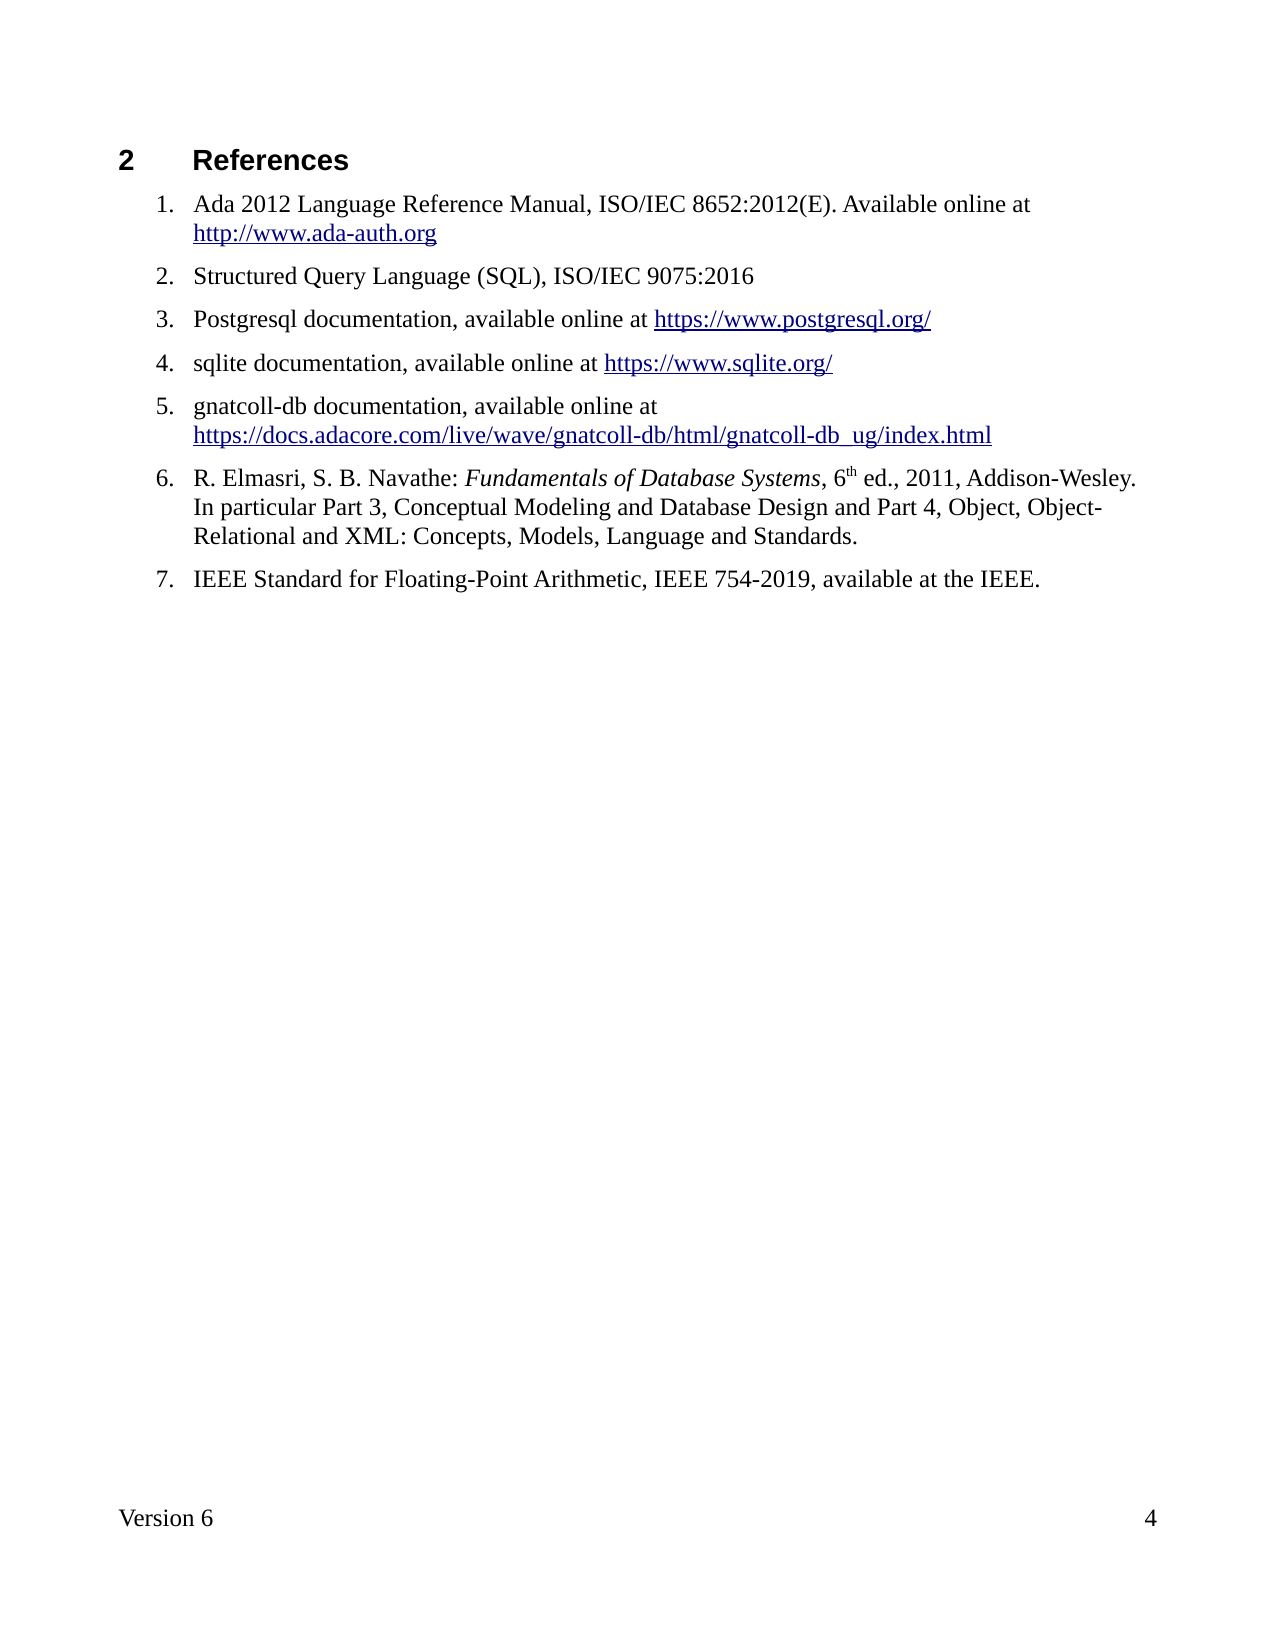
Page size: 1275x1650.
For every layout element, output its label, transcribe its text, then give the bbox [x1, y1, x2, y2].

list sqlite documentation, available online at https://www.sqlite.org/ [156, 348, 1157, 377]
list R. Elmasri, S. B. Navathe: Fundamentals of Database Systems, 6th ed., 2011, Addison-Wesley. In particular Part 3, Conceptual Modeling and Database Design and Part 4, Object, Object-Relational and XML: Concepts, Models, Language and Standards. [156, 463, 1157, 549]
list Structured Query Language (SQL), ISO/IEC 9075:2016 [156, 261, 1157, 290]
list Postgresql documentation, available online at https://www.postgresql.org/ [156, 304, 1157, 333]
list Ada 2012 Language Reference Manual, ISO/IEC 8652:2012(E). Available online at http://www.ada-auth.org [156, 189, 1157, 247]
list IEEE Standard for Floating-Point Arithmetic, IEEE 754-2019, available at the IEEE. [156, 564, 1157, 593]
subtitle References [118, 143, 1157, 177]
list gnatcoll-db documentation, available online at https://docs.adacore.com/live/wave/gnatcoll-db/html/gnatcoll-db_ug/index.html [156, 391, 1157, 449]
